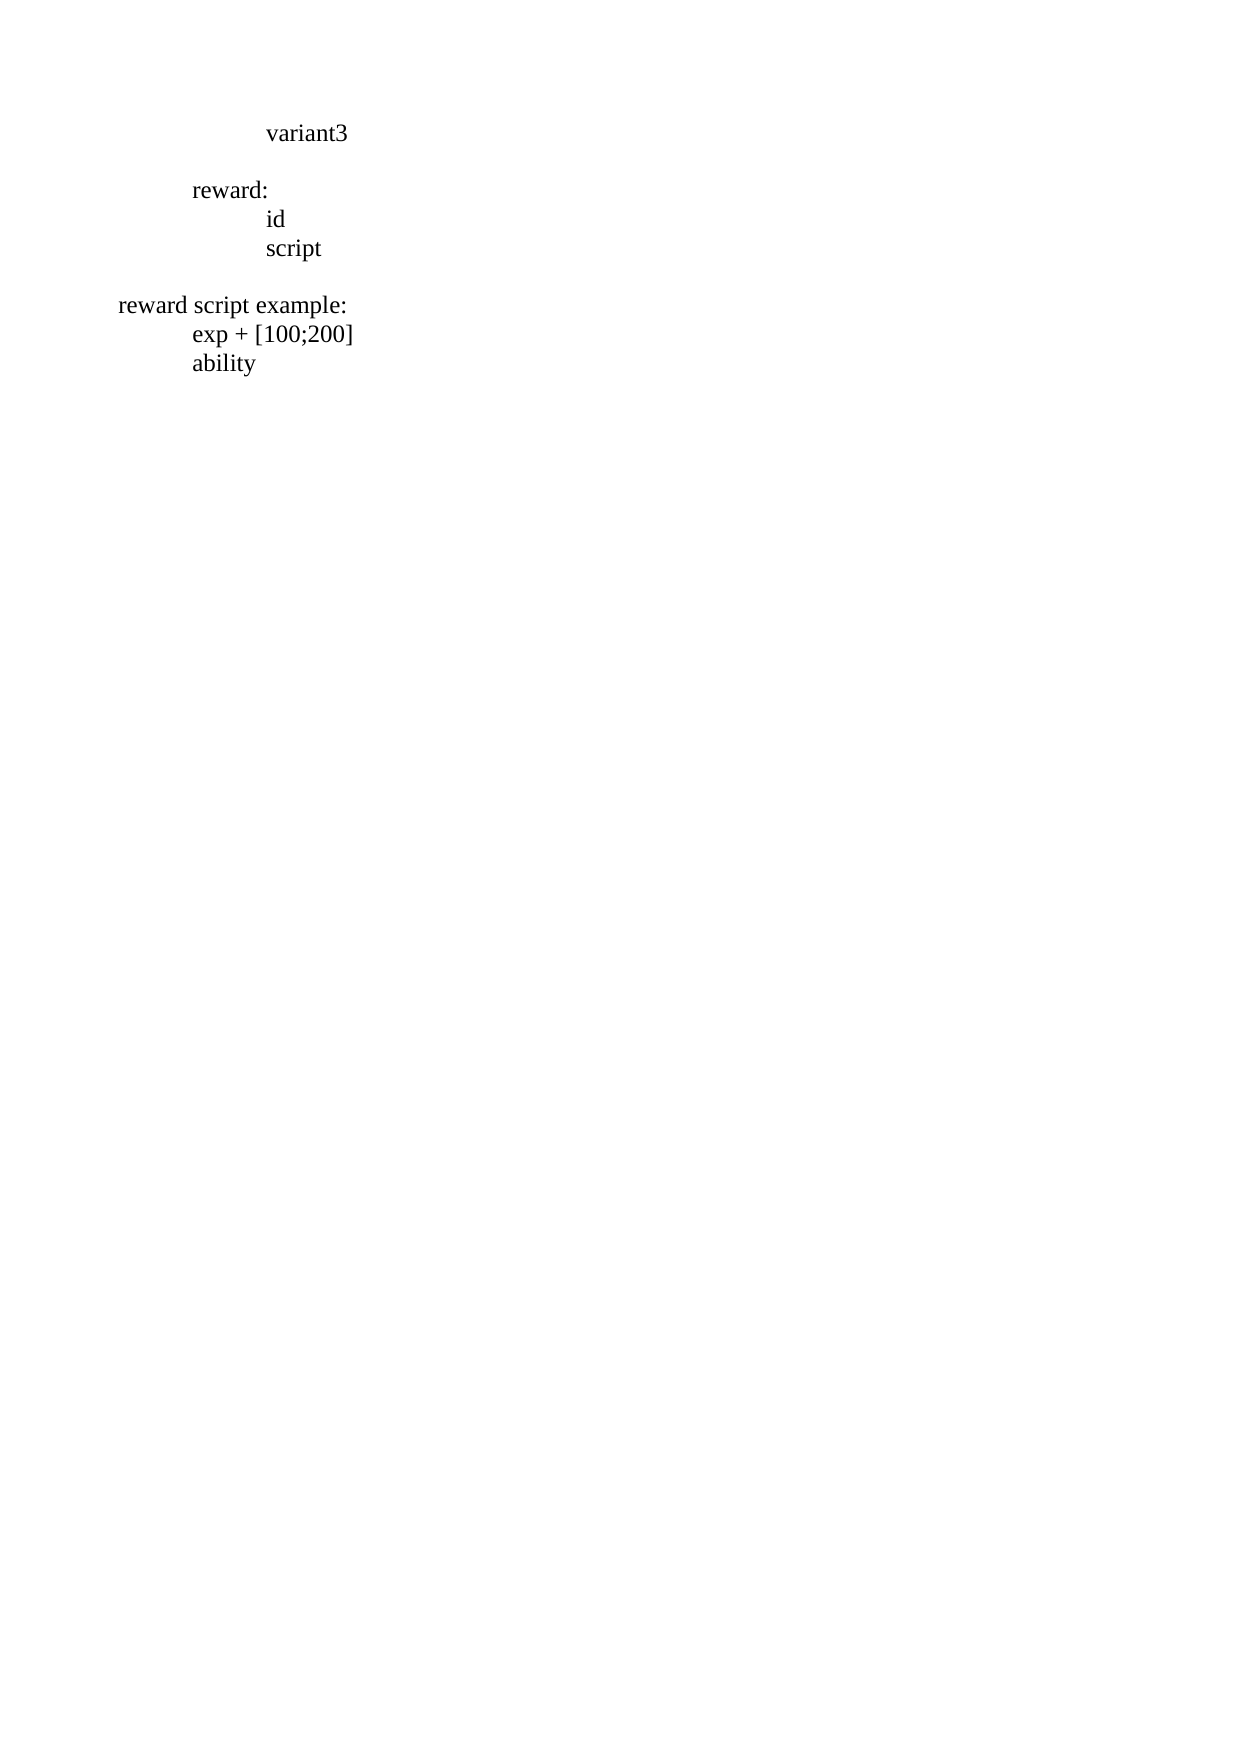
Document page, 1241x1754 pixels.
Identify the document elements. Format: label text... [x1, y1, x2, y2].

text ability [118, 348, 1122, 377]
text reward script example: [118, 291, 1122, 319]
text variant3 [118, 118, 1122, 147]
text id [118, 204, 1122, 233]
text reward: [118, 176, 1122, 204]
text script [118, 233, 1122, 262]
text exp + [100;200] [118, 319, 1122, 348]
